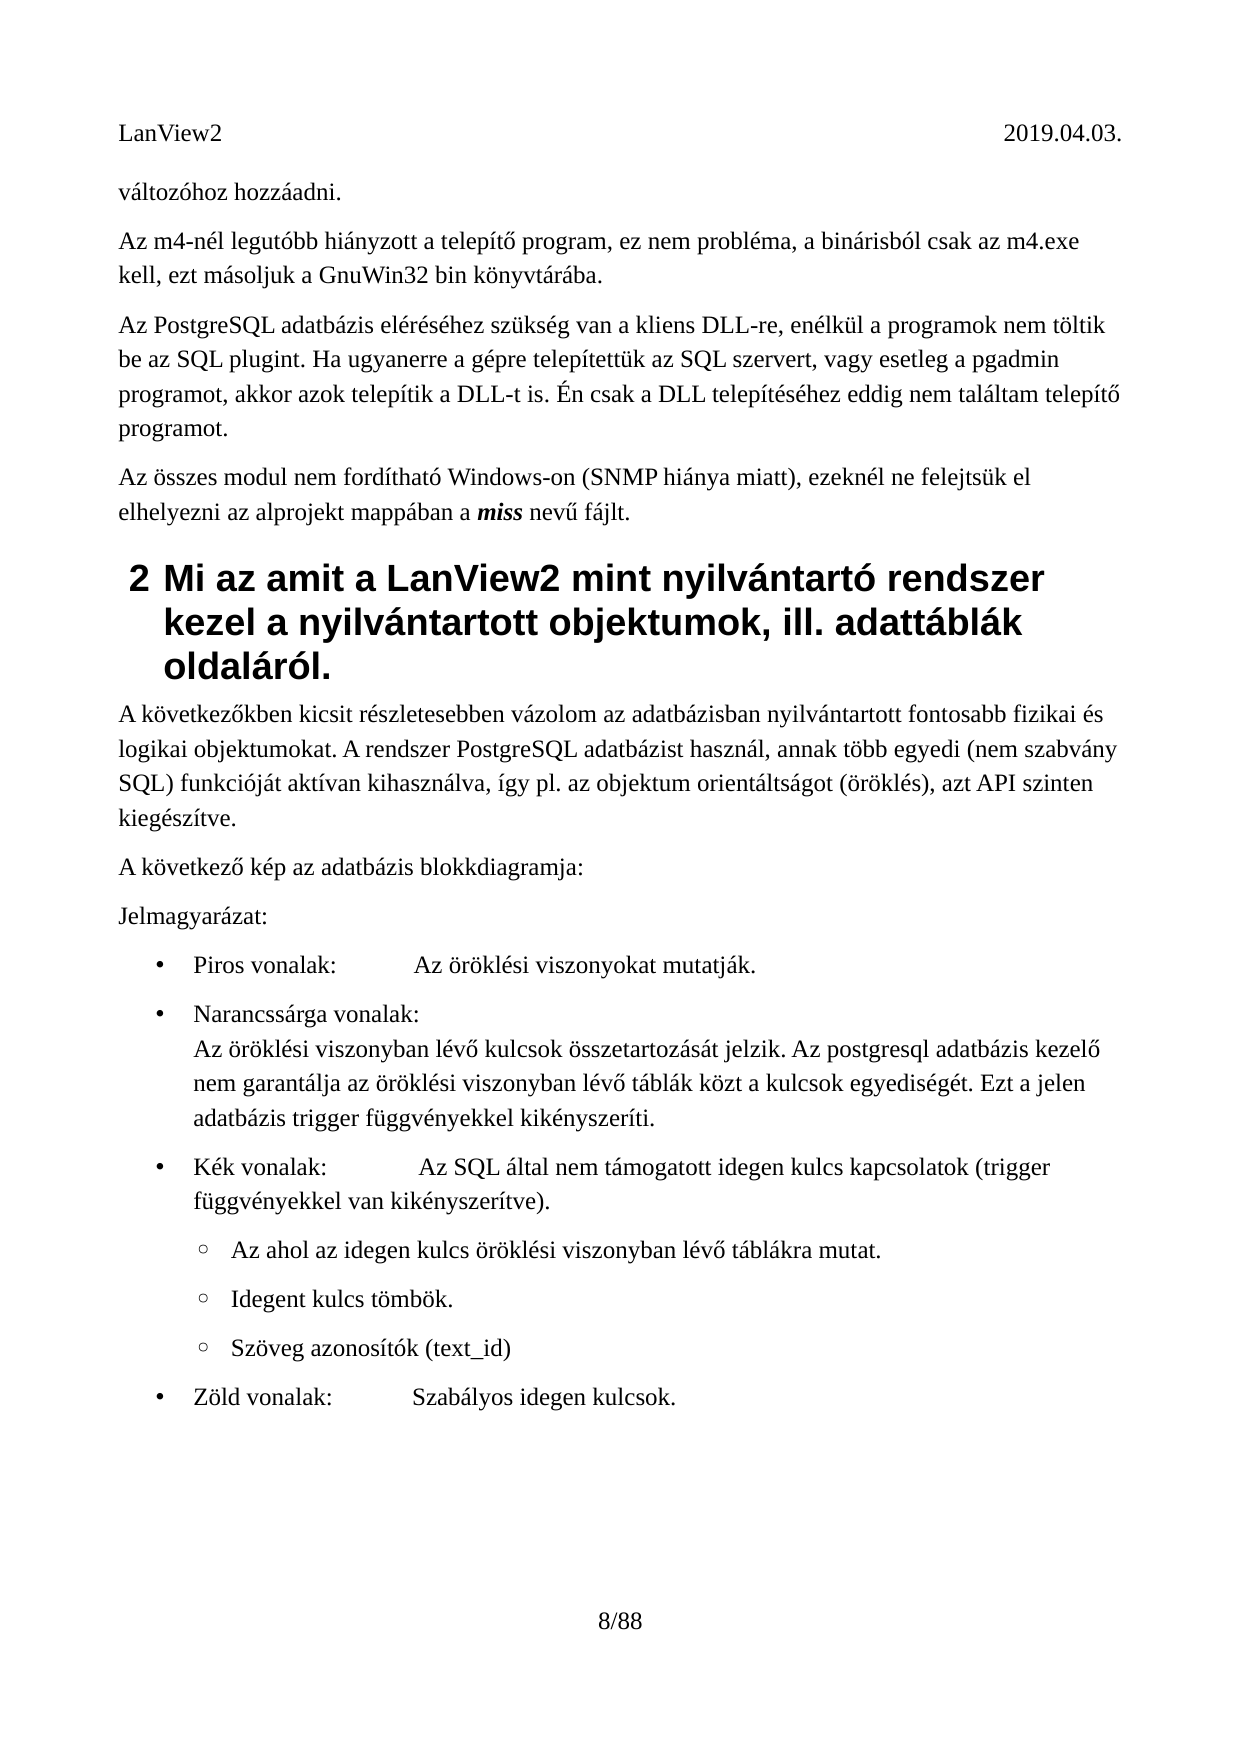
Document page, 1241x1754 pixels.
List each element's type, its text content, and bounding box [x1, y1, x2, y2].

text Az összes modul nem fordítható Windows-on (SNMP hiánya miatt), ezeknél ne felejtsük el elhelyezni az alprojekt mappában a miss nevű fájlt. [118, 462, 1122, 525]
list Narancssárga vonalak: Az öröklési viszonyban lévő kulcsok összetartozását jelzik. Az postgresql adatbázis kezelő nem garantálja az öröklési viszonyban lévő táblák közt a kulcsok egyediségét. Ezt a jelen adatbázis trigger függvényekkel kikényszeríti. [156, 999, 1122, 1131]
list Idegent kulcs tömbök. [193, 1284, 1122, 1313]
text A következő kép az adatbázis blokkdiagramja: [118, 852, 1122, 881]
text Az PostgreSQL adatbázis eléréséhez szükség van a kliens DLL-re, enélkül a programok nem töltik be az SQL plugint. Ha ugyanerre a gépre telepítettük az SQL szervert, vagy esetleg a pgadmin programot, akkor azok telepítik a DLL-t is. Én csak a DLL telepítéséhez eddig nem találtam telepítő programot. [118, 310, 1122, 442]
list Zöld vonalak: Szabályos idegen kulcsok. [156, 1382, 1122, 1411]
text A következőkben kicsit részletesebben vázolom az adatbázisban nyilvántartott fontosabb fizikai és logikai objektumokat. A rendszer PostgreSQL adatbázist használ, annak több egyedi (nem szabvány SQL) funkcióját aktívan kihasználva, így pl. az objektum orientáltságot (öröklés), azt API szinten kiegészítve. [118, 699, 1122, 832]
text változóhoz hozzáadni. [118, 177, 1122, 206]
list Az ahol az idegen kulcs öröklési viszonyban lévő táblákra mutat. [193, 1235, 1122, 1264]
list Piros vonalak: Az öröklési viszonyokat mutatják. [156, 950, 1122, 979]
text Az m4-nél legutóbb hiányzott a telepítő program, ez nem probléma, a binárisból csak az m4.exe kell, ezt másoljuk a GnuWin32 bin könyvtárába. [118, 226, 1122, 289]
subtitle Mi az amit a LanView2 mint nyilvántartó rendszer kezel a nyilvántartott objektumok, ill. adattáblák oldaláról. [118, 556, 1122, 687]
text Jelmagyarázat: [118, 901, 1122, 930]
list Kék vonalak: Az SQL által nem támogatott idegen kulcs kapcsolatok (trigger függvényekkel van kikényszerítve). [156, 1152, 1122, 1215]
list Szöveg azonosítók (text_id) [193, 1333, 1122, 1362]
